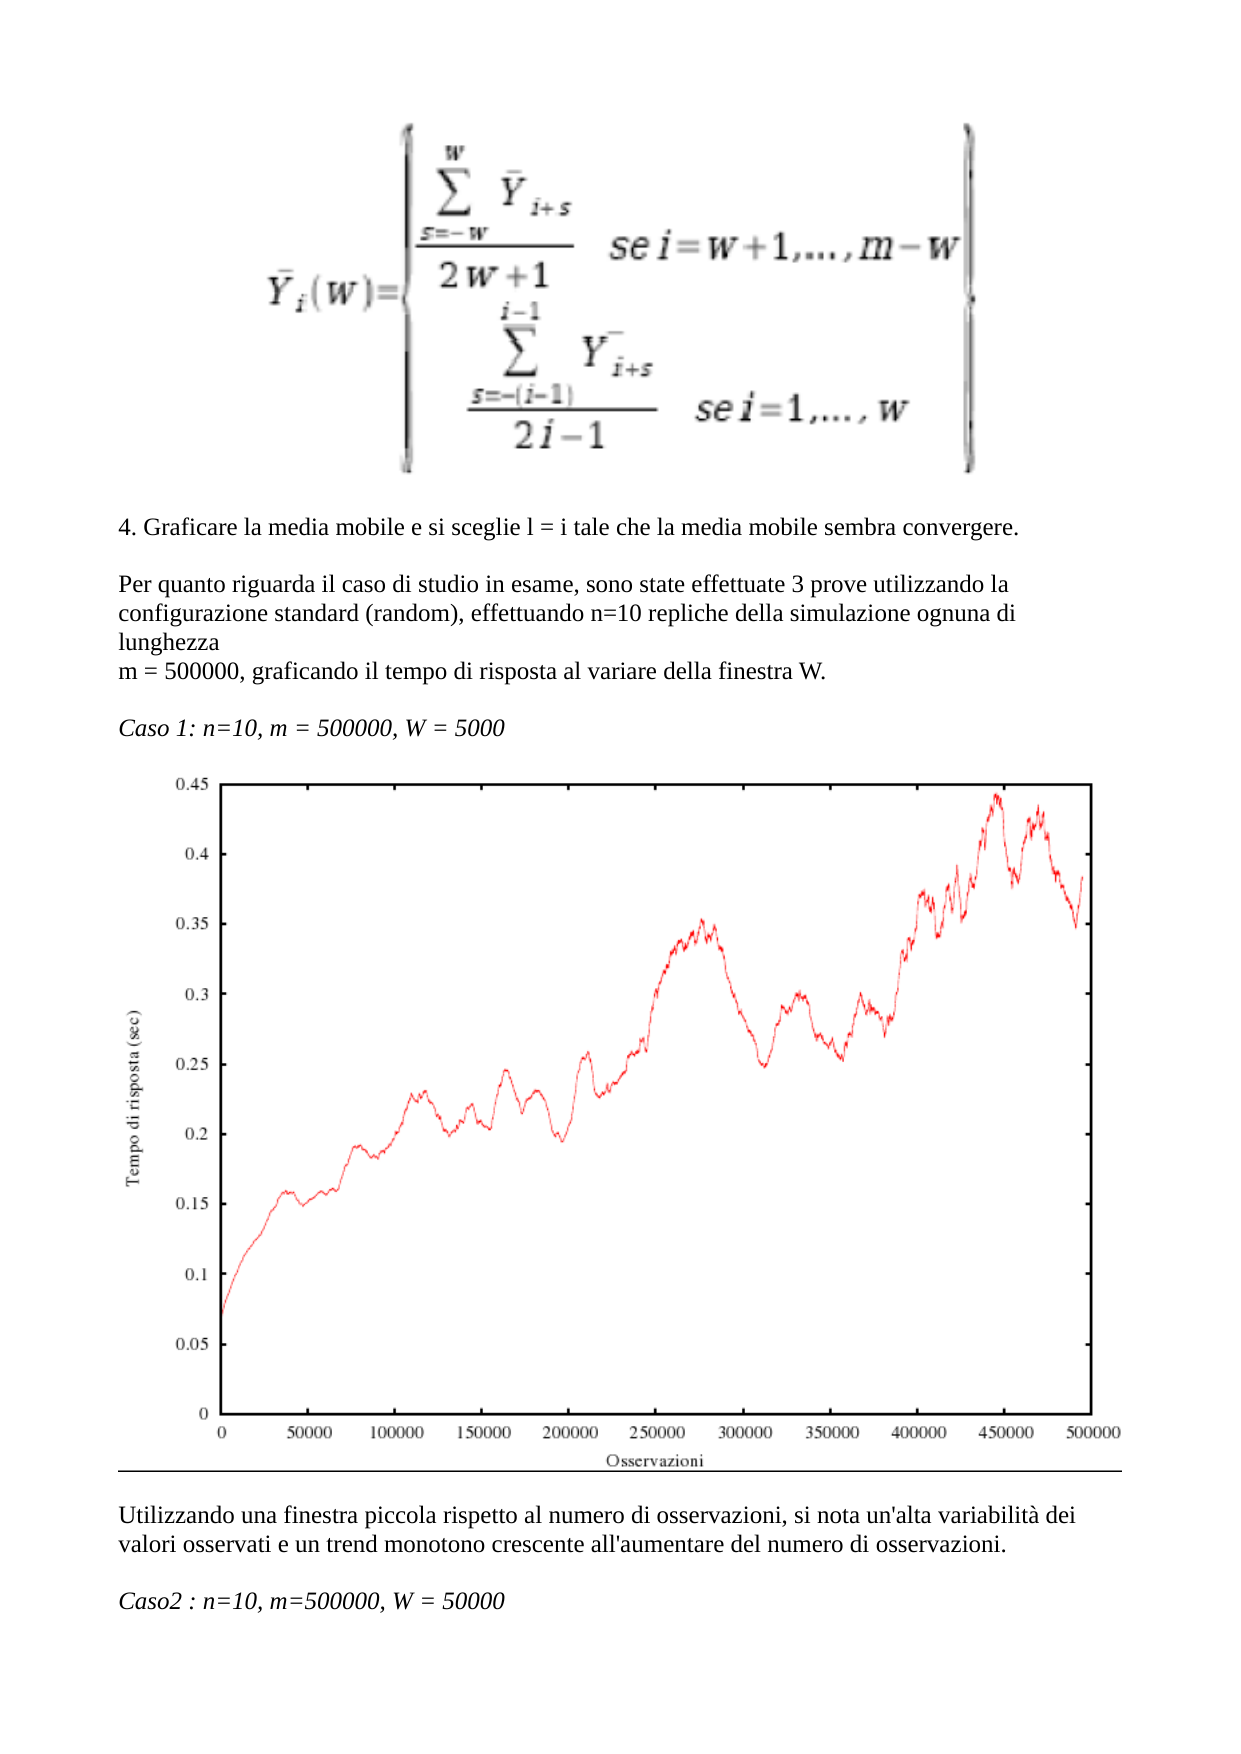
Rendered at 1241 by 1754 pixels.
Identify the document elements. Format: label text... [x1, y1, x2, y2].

text 4. Graficare la media mobile e si sceglie l = i tale che la media mobile sembra convergere. [118, 512, 1122, 541]
picture [118, 770, 1122, 1472]
text Caso 1: n=10, m = 500000, W = 5000 [118, 713, 1122, 742]
text m = 500000, graficando il tempo di risposta al variare della finestra W. [118, 656, 1122, 684]
text Utilizzando una finestra piccola rispetto al numero di osservazioni, si nota un'alta variabilità dei valori osservati e un trend monotono crescente all'aumentare del numero di osservazioni. [118, 1500, 1122, 1557]
text Per quanto riguarda il caso di studio in esame, sono state effettuate 3 prove utilizzando la configurazione standard (random), effettuando n=10 repliche della simulazione ognuna di lunghezza [118, 569, 1122, 656]
picture [229, 118, 1012, 484]
text Caso2 : n=10, m=500000, W = 50000 [118, 1586, 1122, 1615]
